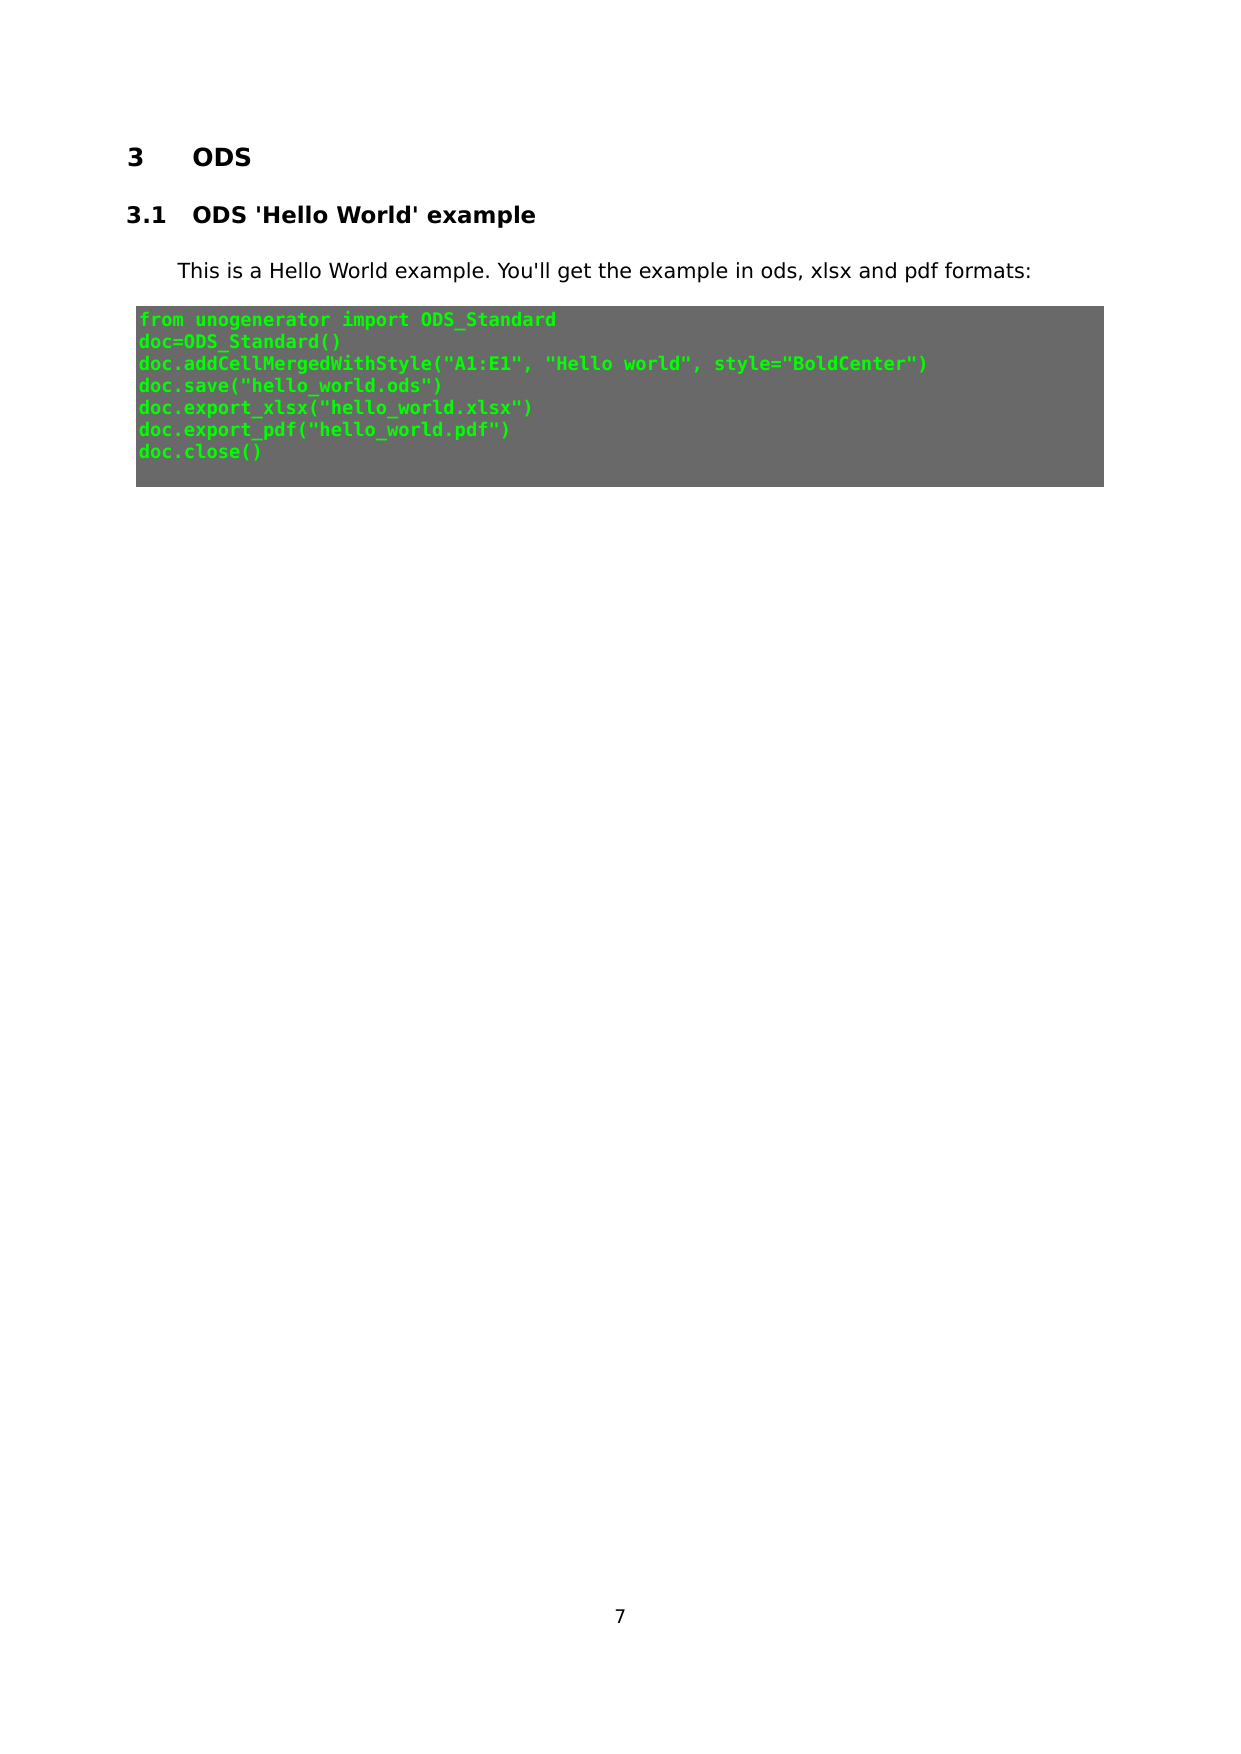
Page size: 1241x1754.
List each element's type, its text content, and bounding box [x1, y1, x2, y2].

subtitle ODS [118, 143, 1122, 172]
subtitle ODS 'Hello World' example [118, 202, 1122, 229]
text from unogenerator import ODS_Standard doc=ODS_Standard() doc.addCellMergedWithStyle("A1:E1", "Hello world", style="BoldCenter") doc.save("hello_world.ods") doc.export_xlsx("hello_world.xlsx") doc.export_pdf("hello_world.pdf") doc.close() [136, 306, 1104, 462]
text This is a Hello World example. You'll get the example in ods, xlsx and pdf formats: [118, 259, 1122, 283]
